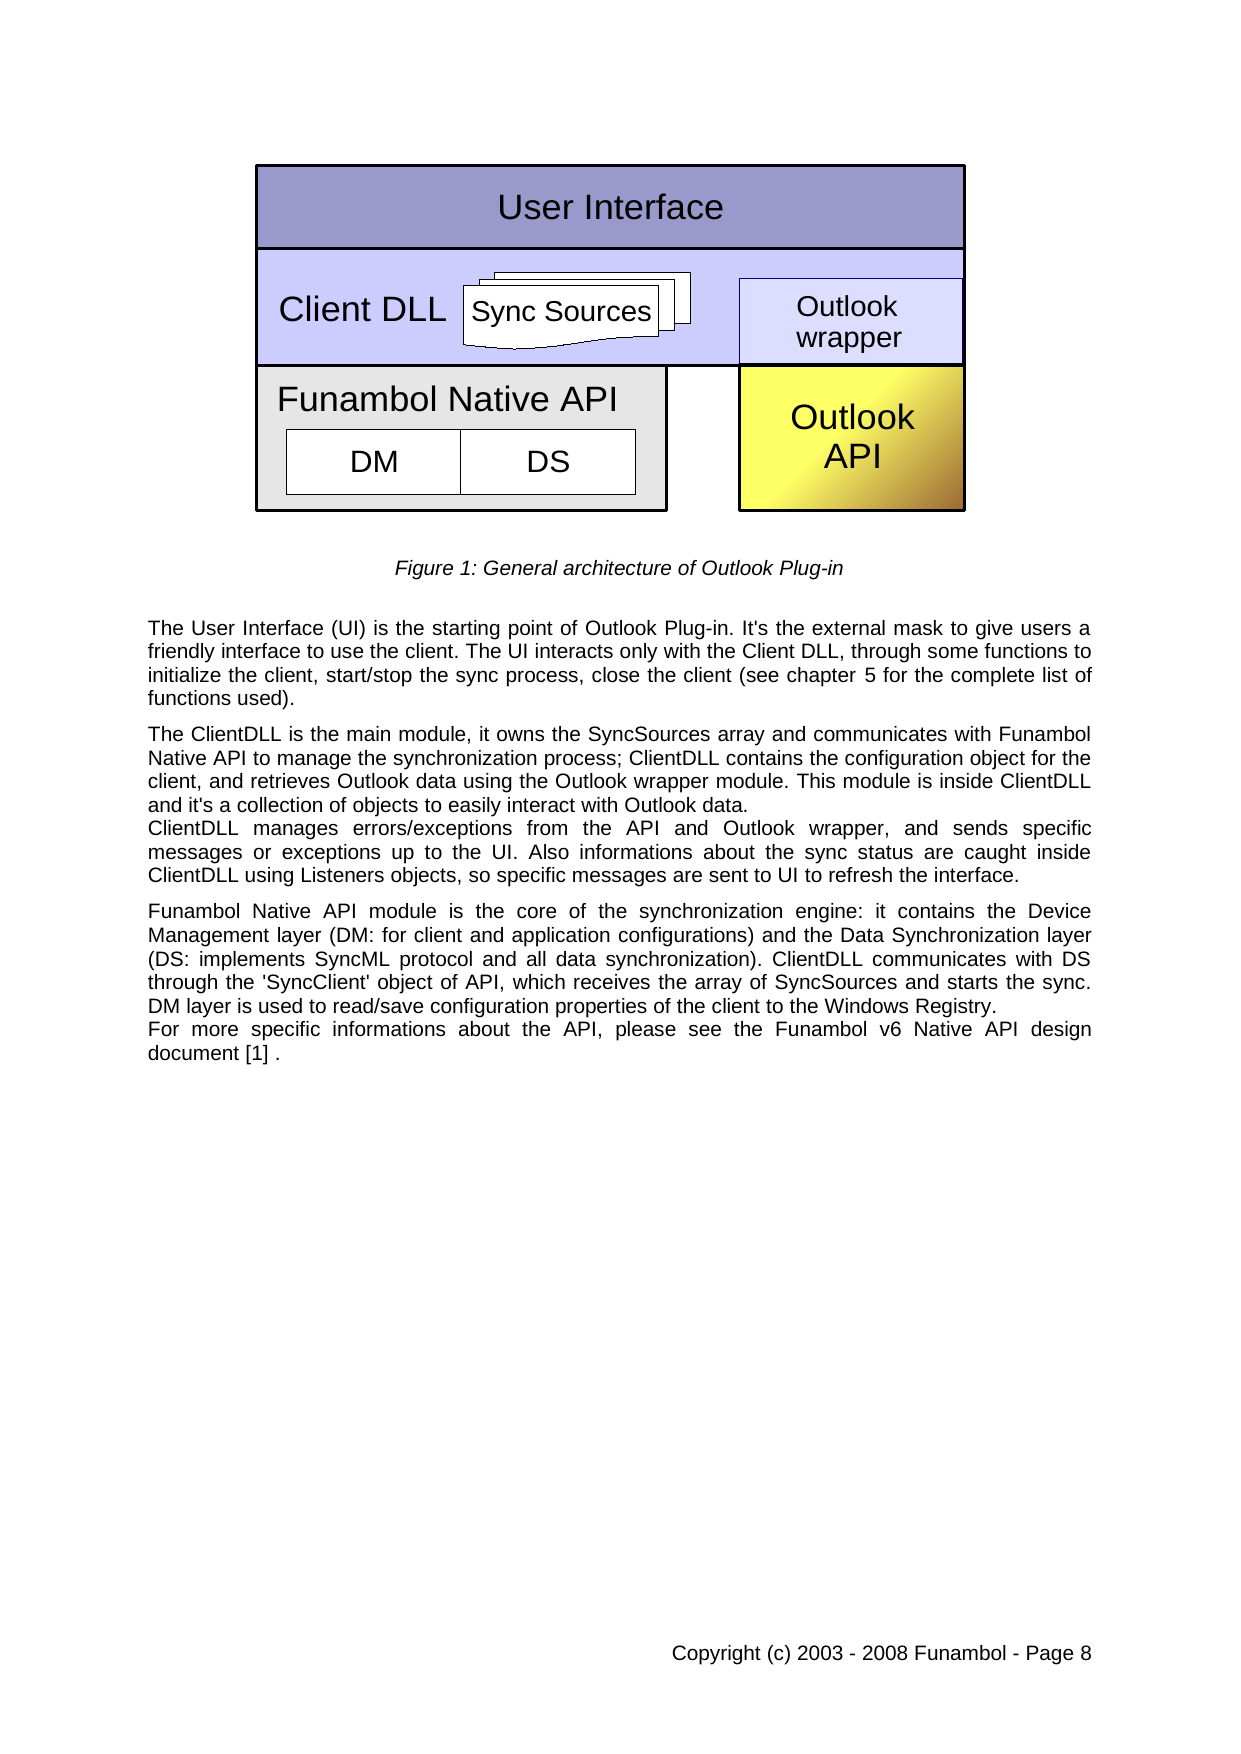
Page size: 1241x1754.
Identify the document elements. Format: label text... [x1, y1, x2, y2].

text Figure 1: General architecture of Outlook Plug-in [214, 131, 1026, 579]
text The ClientDLL is the main module, it owns the SyncSources array and communicates with Funambol Native API to manage the synchronization process; ClientDLL contains the configuration object for the client, and retrieves Outlook data using the Outlook wrapper module. This module is inside ClientDLL and it's a collection of objects to easily interact with Outlook data. ClientDLL manages errors/exceptions from the API and Outlook wrapper, and sends specific messages or exceptions up to the UI. Also informations about the sync status are caught inside ClientDLL using Listeners objects, so specific messages are sent to UI to refresh the interface. [148, 723, 1093, 887]
text The User Interface (UI) is the starting point of Outlook Plug-in. It's the external mask to give users a friendly interface to use the client. The UI interacts only with the Client DLL, through some functions to initialize the client, start/stop the sync process, close the client (see chapter 5 for the complete list of functions used). [148, 118, 1093, 710]
text Funambol Native API module is the core of the synchronization engine: it contains the Device Management layer (DM: for client and application configurations) and the Data Synchronization layer (DS: implements SyncML protocol and all data synchronization). ClientDLL communicates with DS through the 'SyncClient' object of API, which receives the array of SyncSources and starts the sync. DM layer is used to read/save configuration properties of the client to the Windows Registry. For more specific informations about the API, please see the Funambol v6 Native API design document [1] . [148, 900, 1093, 1065]
